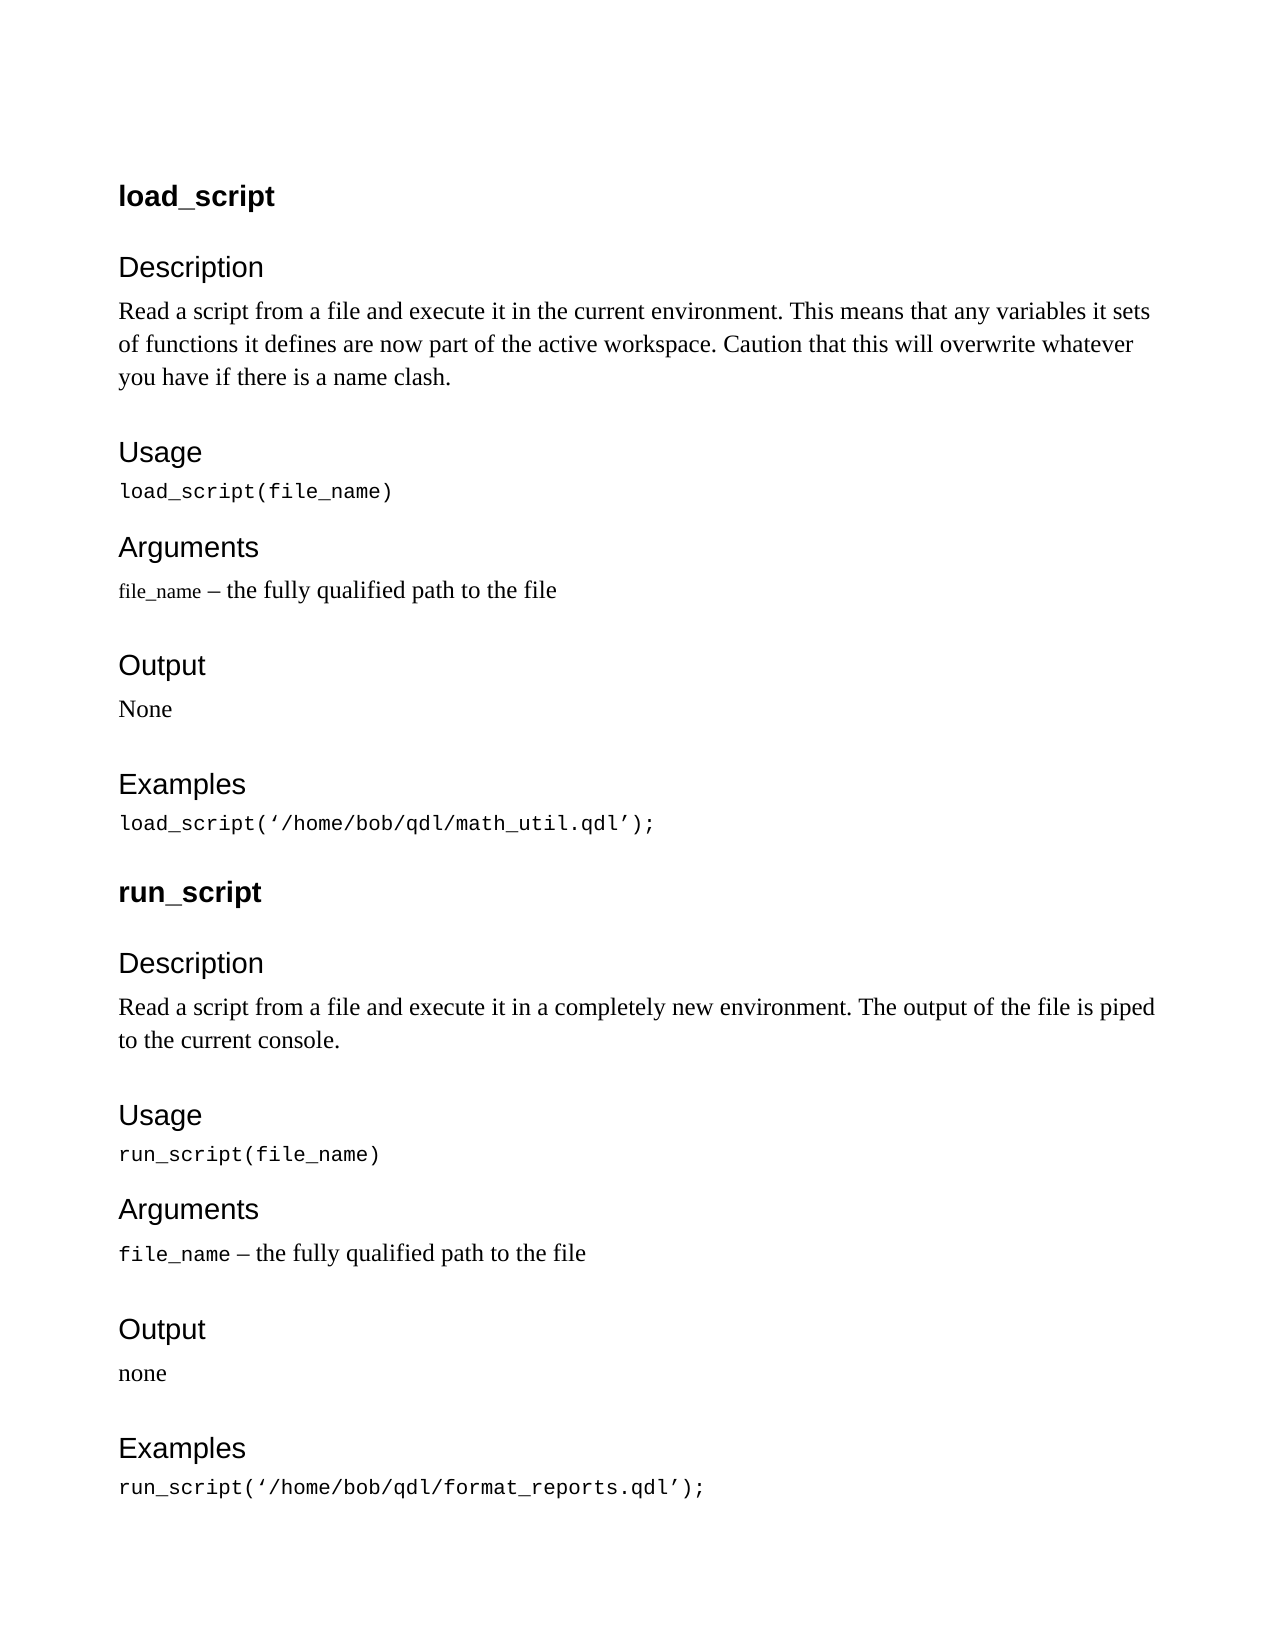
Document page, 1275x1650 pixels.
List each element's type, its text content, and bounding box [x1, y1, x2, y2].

text load_script(file_name) [118, 481, 1157, 504]
subtitle run_script [118, 875, 1157, 908]
text Read a script from a file and execute it in a completely new environment. The output of the file is piped to the current console. [118, 992, 1157, 1054]
text none [118, 1358, 1157, 1387]
subtitle Examples [118, 1431, 1157, 1464]
text file_name – the fully qualified path to the file [118, 576, 1157, 604]
text run_script(‘/home/bob/qdl/format_reports.qdl’); [118, 1477, 1157, 1500]
subtitle Output [118, 648, 1157, 682]
text load_script(‘/home/bob/qdl/math_util.qdl’); [118, 813, 1157, 837]
text run_script(file_name) [118, 1144, 1157, 1167]
subtitle load_script [118, 179, 1157, 213]
subtitle Arguments [118, 529, 1157, 563]
text None [118, 694, 1157, 723]
subtitle Arguments [118, 1192, 1157, 1226]
subtitle Output [118, 1312, 1157, 1346]
text Read a script from a file and execute it in the current environment. This means that any variables it sets of functions it defines are now part of the active workspace. Caution that this will overwrite whatever you have if there is a name clash. [118, 296, 1157, 391]
subtitle Usage [118, 435, 1157, 468]
subtitle Examples [118, 767, 1157, 800]
subtitle Description [118, 250, 1157, 284]
text file_name – the fully qualified path to the file [118, 1238, 1157, 1268]
subtitle Description [118, 946, 1157, 979]
subtitle Usage [118, 1098, 1157, 1131]
